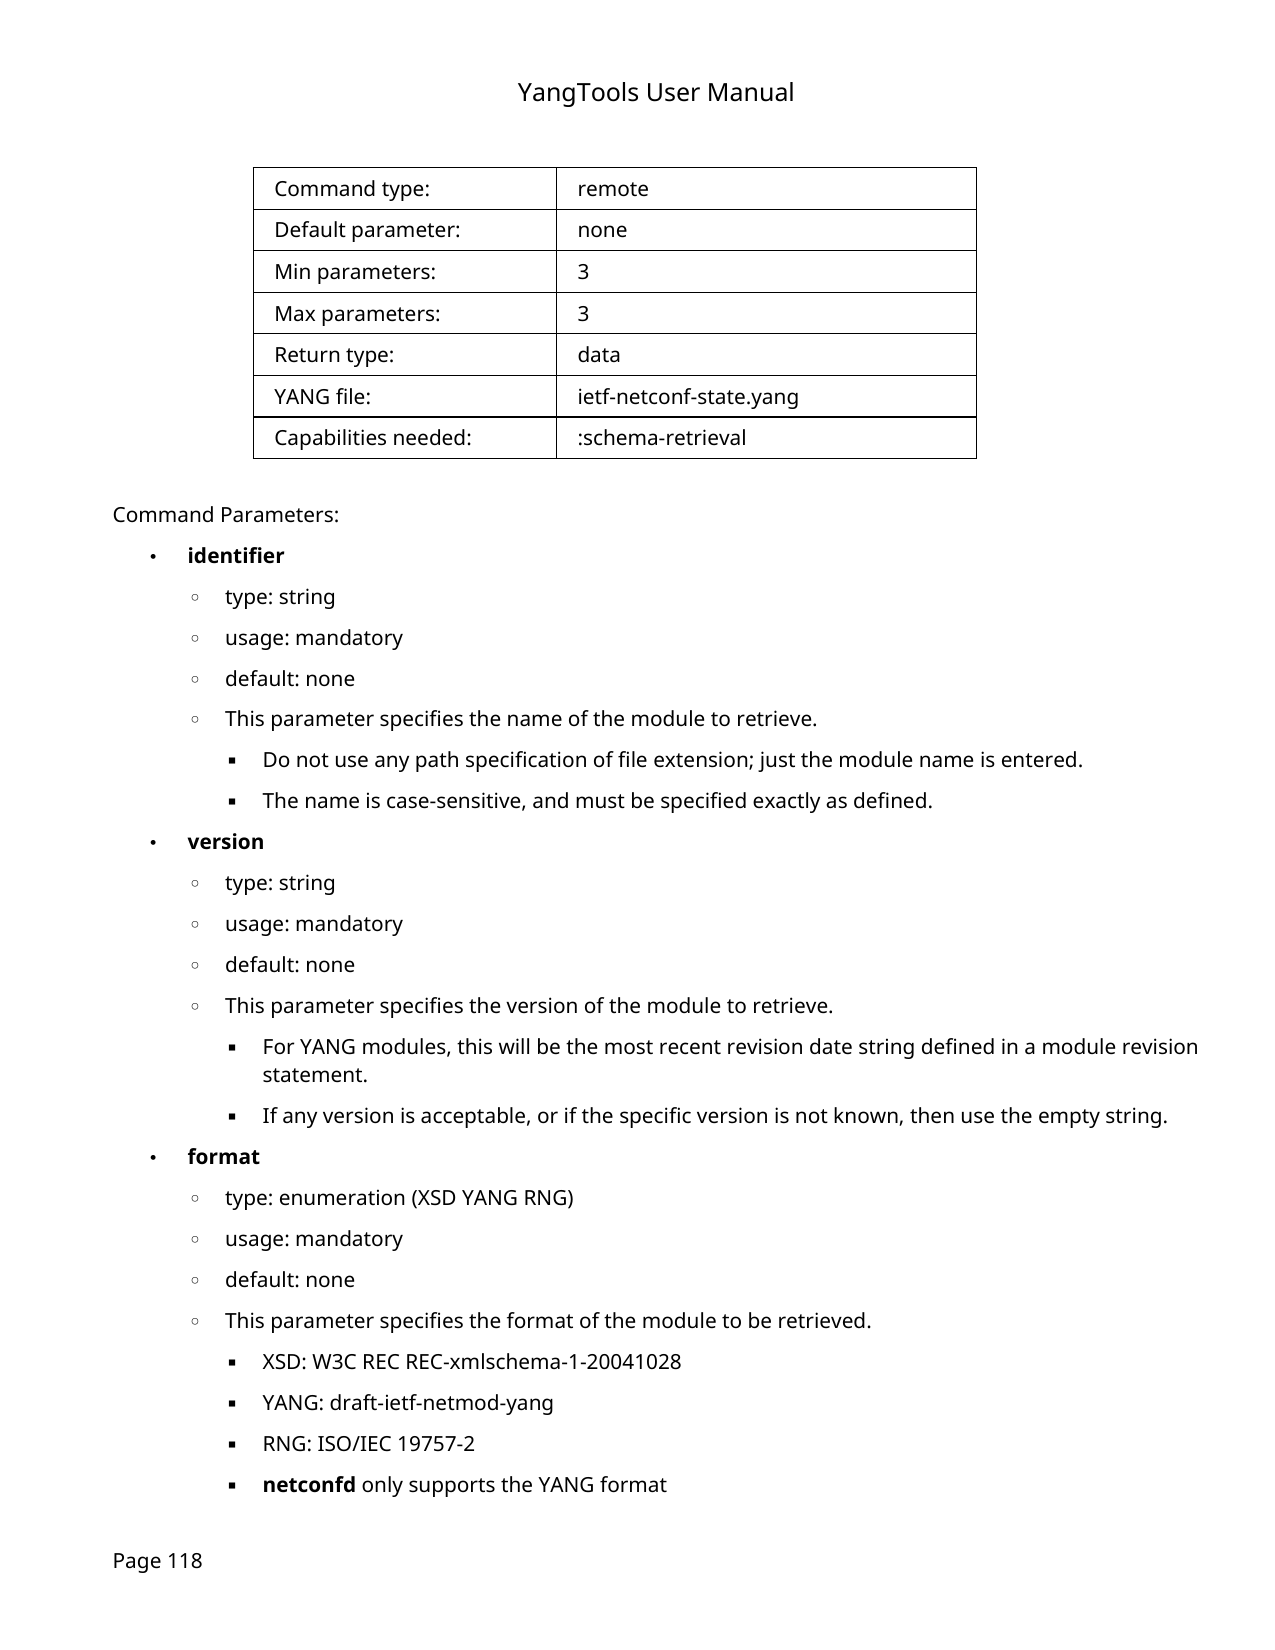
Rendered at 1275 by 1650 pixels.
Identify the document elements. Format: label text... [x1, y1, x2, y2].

list This parameter specifies the format of the module to be retrieved. [187, 1306, 1200, 1334]
list default: none [187, 664, 1200, 692]
list identifier [150, 541, 1200, 569]
table_cell none [557, 210, 976, 250]
table_cell Return type: [254, 334, 556, 375]
list This parameter specifies the name of the module to retrieve. [187, 704, 1200, 733]
table_cell data [557, 334, 976, 375]
list type: enumeration (XSD YANG RNG) [187, 1183, 1200, 1212]
table_cell Capabilities needed: [254, 418, 556, 458]
list XSD: W3C REC REC-xmlschema-1-20041028 [225, 1347, 1200, 1376]
list Do not use any path specification of file extension; just the module name is entered. [225, 746, 1200, 774]
table_cell Min parameters: [254, 251, 556, 292]
table_cell YANG file: [254, 376, 556, 416]
table_cell 3 [557, 293, 976, 333]
list For YANG modules, this will be the most recent revision date string defined in a module revision statement. [225, 1032, 1200, 1089]
table_header Command type: [254, 168, 556, 208]
table_header remote [557, 168, 976, 208]
list version [150, 827, 1200, 856]
list If any version is acceptable, or if the specific version is not known, then use the empty string. [225, 1101, 1200, 1130]
list type: string [187, 582, 1200, 610]
list RNG: ISO/IEC 19757-2 [225, 1429, 1200, 1457]
list usage: mandatory [187, 909, 1200, 938]
list default: none [187, 950, 1200, 979]
list type: string [187, 868, 1200, 897]
table_cell :schema-retrieval [557, 418, 976, 458]
list default: none [187, 1265, 1200, 1294]
list usage: mandatory [187, 1224, 1200, 1253]
text Command Parameters: [112, 500, 1200, 528]
list usage: mandatory [187, 623, 1200, 651]
list This parameter specifies the version of the module to retrieve. [187, 991, 1200, 1019]
table_cell 3 [557, 251, 976, 292]
table_cell Default parameter: [254, 210, 556, 250]
list netconfd only supports the YANG format [225, 1470, 1200, 1498]
table_cell ietf-netconf-state.yang [557, 376, 976, 416]
list YANG: draft-ietf-netmod-yang [225, 1388, 1200, 1416]
table_cell Max parameters: [254, 293, 556, 333]
list format [150, 1142, 1200, 1171]
list The name is case-sensitive, and must be specified exactly as defined. [225, 786, 1200, 815]
